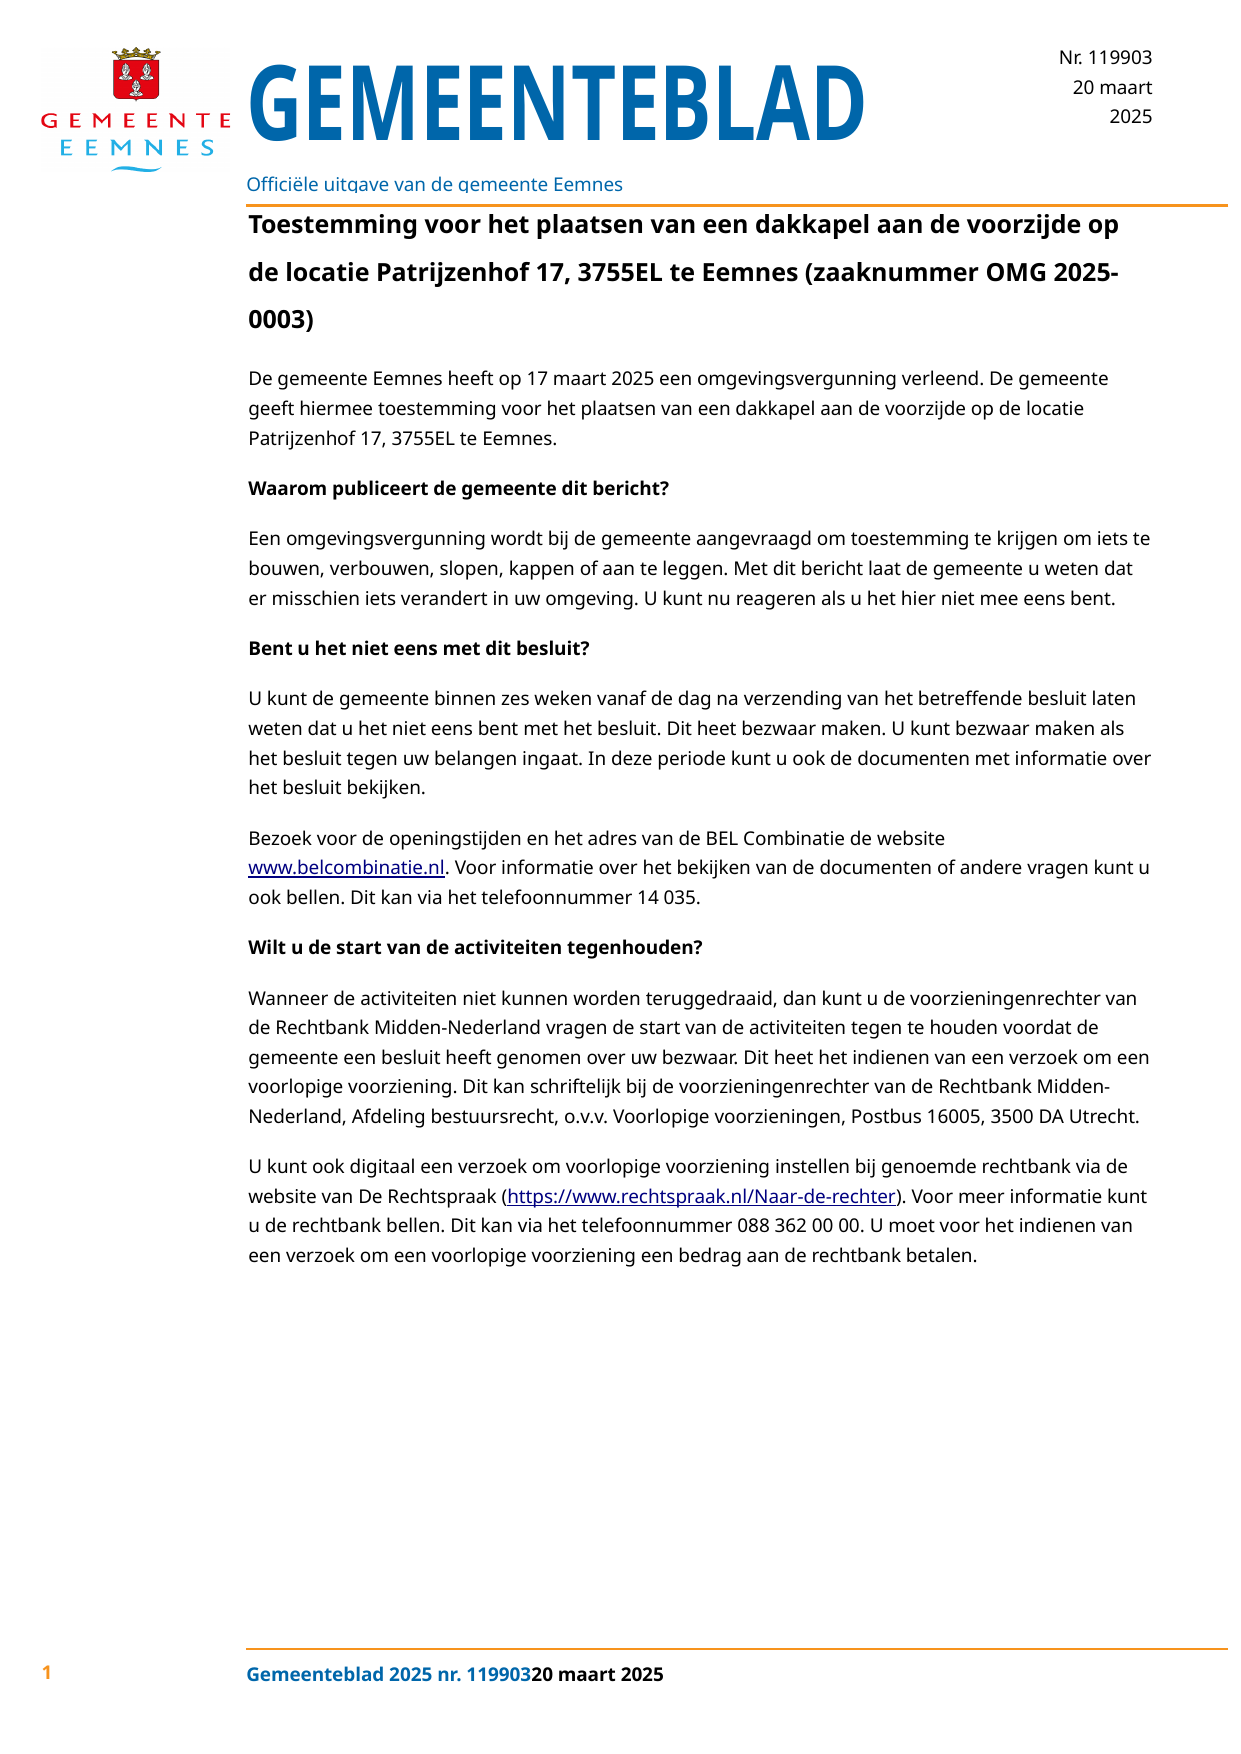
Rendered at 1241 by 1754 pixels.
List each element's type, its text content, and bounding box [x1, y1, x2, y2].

text Toestemming voor het plaatsen van een dakkapel aan de voorzijde op de locatie Patrijzenhof 17, 3755EL te Eemnes (zaaknummer OMG 2025-0003) [248, 207, 1152, 336]
picture [41, 47, 231, 172]
text U kunt ook digitaal een verzoek om voorlopige voorziening instellen bij genoemde rechtbank via de website van De Rechtspraak (https://www.rechtspraak.nl/Naar-de-rechter). Voor meer informatie kunt u de rechtbank bellen. Dit kan via het telefoonnummer 088 362 00 00. U moet voor het indienen van een verzoek om een voorlopige voorziening een bedrag aan de rechtbank betalen. [248, 1153, 1152, 1268]
text Wilt u de start van de activiteiten tegenhouden? [248, 934, 1152, 960]
text Bezoek voor de openingstijden en het adres van de BEL Combinatie de website www.belcombinatie.nl. Voor informatie over het bekijken van de documenten of andere vragen kunt u ook bellen. Dit kan via het telefoonnummer 14 035. [248, 825, 1152, 909]
text Waarom publiceert de gemeente dit bericht? [248, 475, 1152, 501]
text U kunt de gemeente binnen zes weken vanaf de dag na verzending van het betreffende besluit laten weten dat u het niet eens bent met het besluit. Dit heet bezwaar maken. U kunt bezwaar maken als het besluit tegen uw belangen ingaat. In deze periode kunt u ook de documenten met informatie over het besluit bekijken. [248, 686, 1152, 800]
text Wanneer de activiteiten niet kunnen worden teruggedraaid, dan kunt u de voorzieningenrechter van de Rechtbank Midden-Nederland vragen de start van de activiteiten tegen te houden voordat de gemeente een besluit heeft genomen over uw bezwaar. Dit heet het indienen van een verzoek om een voorlopige voorziening. Dit kan schriftelijk bij de voorzieningenrechter van de Rechtbank Midden-Nederland, Afdeling bestuursrecht, o.v.v. Voorlopige voorzieningen, Postbus 16005, 3500 DA Utrecht. [248, 985, 1152, 1129]
text Een omgevingsvergunning wordt bij de gemeente aangevraagd om toestemming te krijgen om iets te bouwen, verbouwen, slopen, kappen of aan te leggen. Met dit bericht laat de gemeente u weten dat er misschien iets verandert in uw omgeving. U kunt nu reageren als u het hier niet mee eens bent. [248, 526, 1152, 610]
text De gemeente Eemnes heeft op 17 maart 2025 een omgevingsvergunning verleend. De gemeente geeft hiermee toestemming voor het plaatsen van een dakkapel aan de voorzijde op de locatie Patrijzenhof 17, 3755EL te Eemnes. [248, 366, 1152, 450]
text Bent u het niet eens met dit besluit? [248, 635, 1152, 661]
